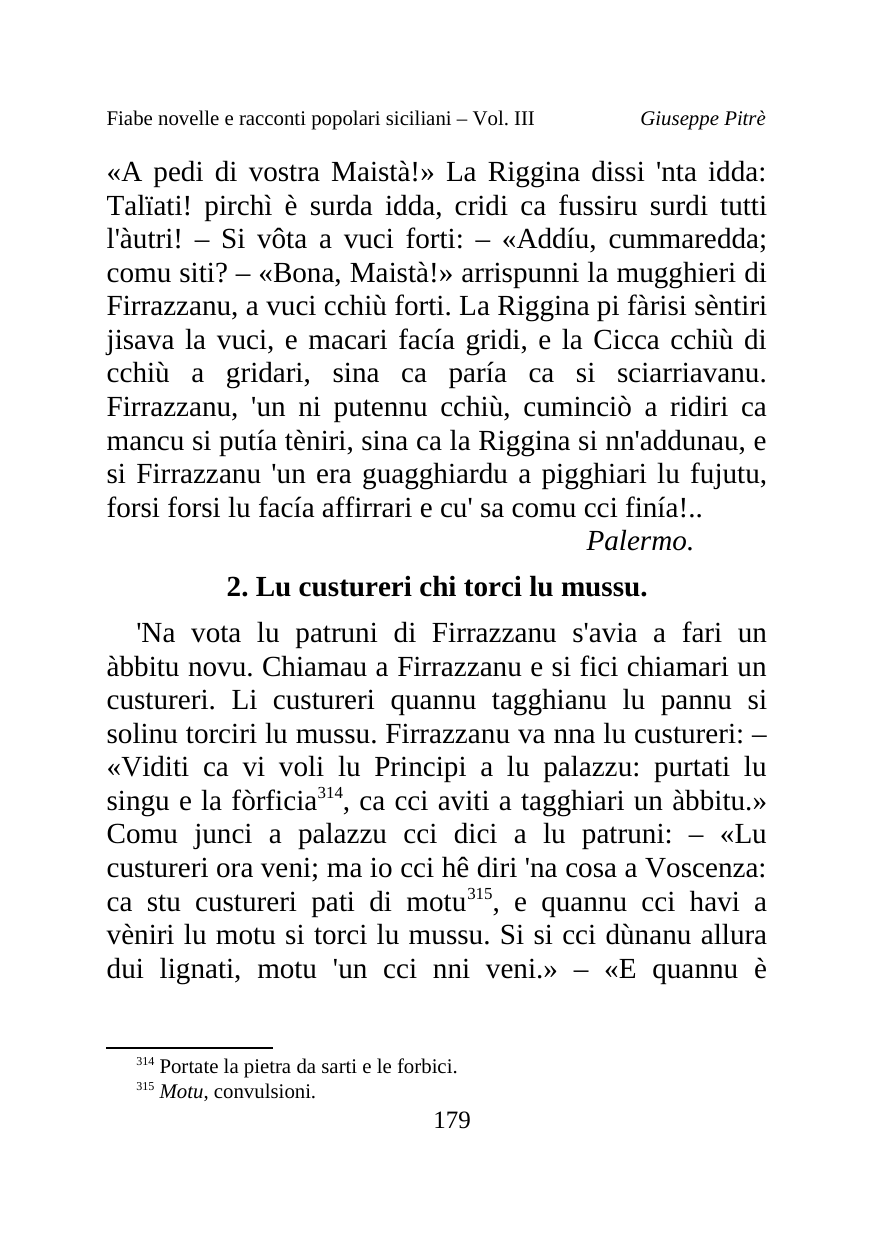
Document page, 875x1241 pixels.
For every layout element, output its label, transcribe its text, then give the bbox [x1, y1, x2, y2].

text Portate la pietra da sarti e le forbici. [106, 1054, 768, 1078]
text «A pedi di vostra Maistà!» La Riggina dissi 'nta idda: Talïati! pirchì è surda idda, cridi ca fussiru surdi tutti l'àutri! – Si vôta a vuci forti: – «Addíu, cummaredda; comu siti? – «Bona, Maistà!» arrispunni la mugghieri di Firrazzanu, a vuci cchiù forti. La Riggina pi fàrisi sèntiri jisava la vuci, e macari facía gridi, e la Cicca cchiù di cchiù a gridari, sina ca paría ca si sciarriavanu. Firrazzanu, 'un ni putennu cchiù, cuminciò a ridiri ca mancu si putía tèniri, sina ca la Riggina si nn'addunau, e si Firrazzanu 'un era guagghiardu a pigghiari lu fujutu, forsi forsi lu facía affirrari e cu' sa comu cci finía!.. [106, 154, 768, 523]
text Motu, convulsioni. [106, 1078, 768, 1103]
subtitle 2. Lu custureri chi torci lu mussu. [106, 569, 768, 603]
text Palermo. [106, 523, 768, 557]
text 'Na vota lu patruni di Firrazzanu s'avia a fari un àbbitu novu. Chiamau a Firrazzanu e si fici chiamari un custureri. Li custureri quannu tagghianu lu pannu si solinu torciri lu mussu. Firrazzanu va nna lu custureri: – «Viditi ca vi voli lu Principi a lu palazzu: purtati lu singu e la fòrficia, ca cci aviti a tagghiari un àbbitu.» Comu junci a palazzu cci dici a lu patruni: – «Lu custureri ora veni; ma io cci hê diri 'na cosa a Voscenza: ca stu custureri pati di motu, e quannu cci havi a vèniri lu motu si torci lu mussu. Si si cci dùnanu allura dui lignati, motu 'un cci nni veni.» – «E quannu è [106, 615, 768, 984]
